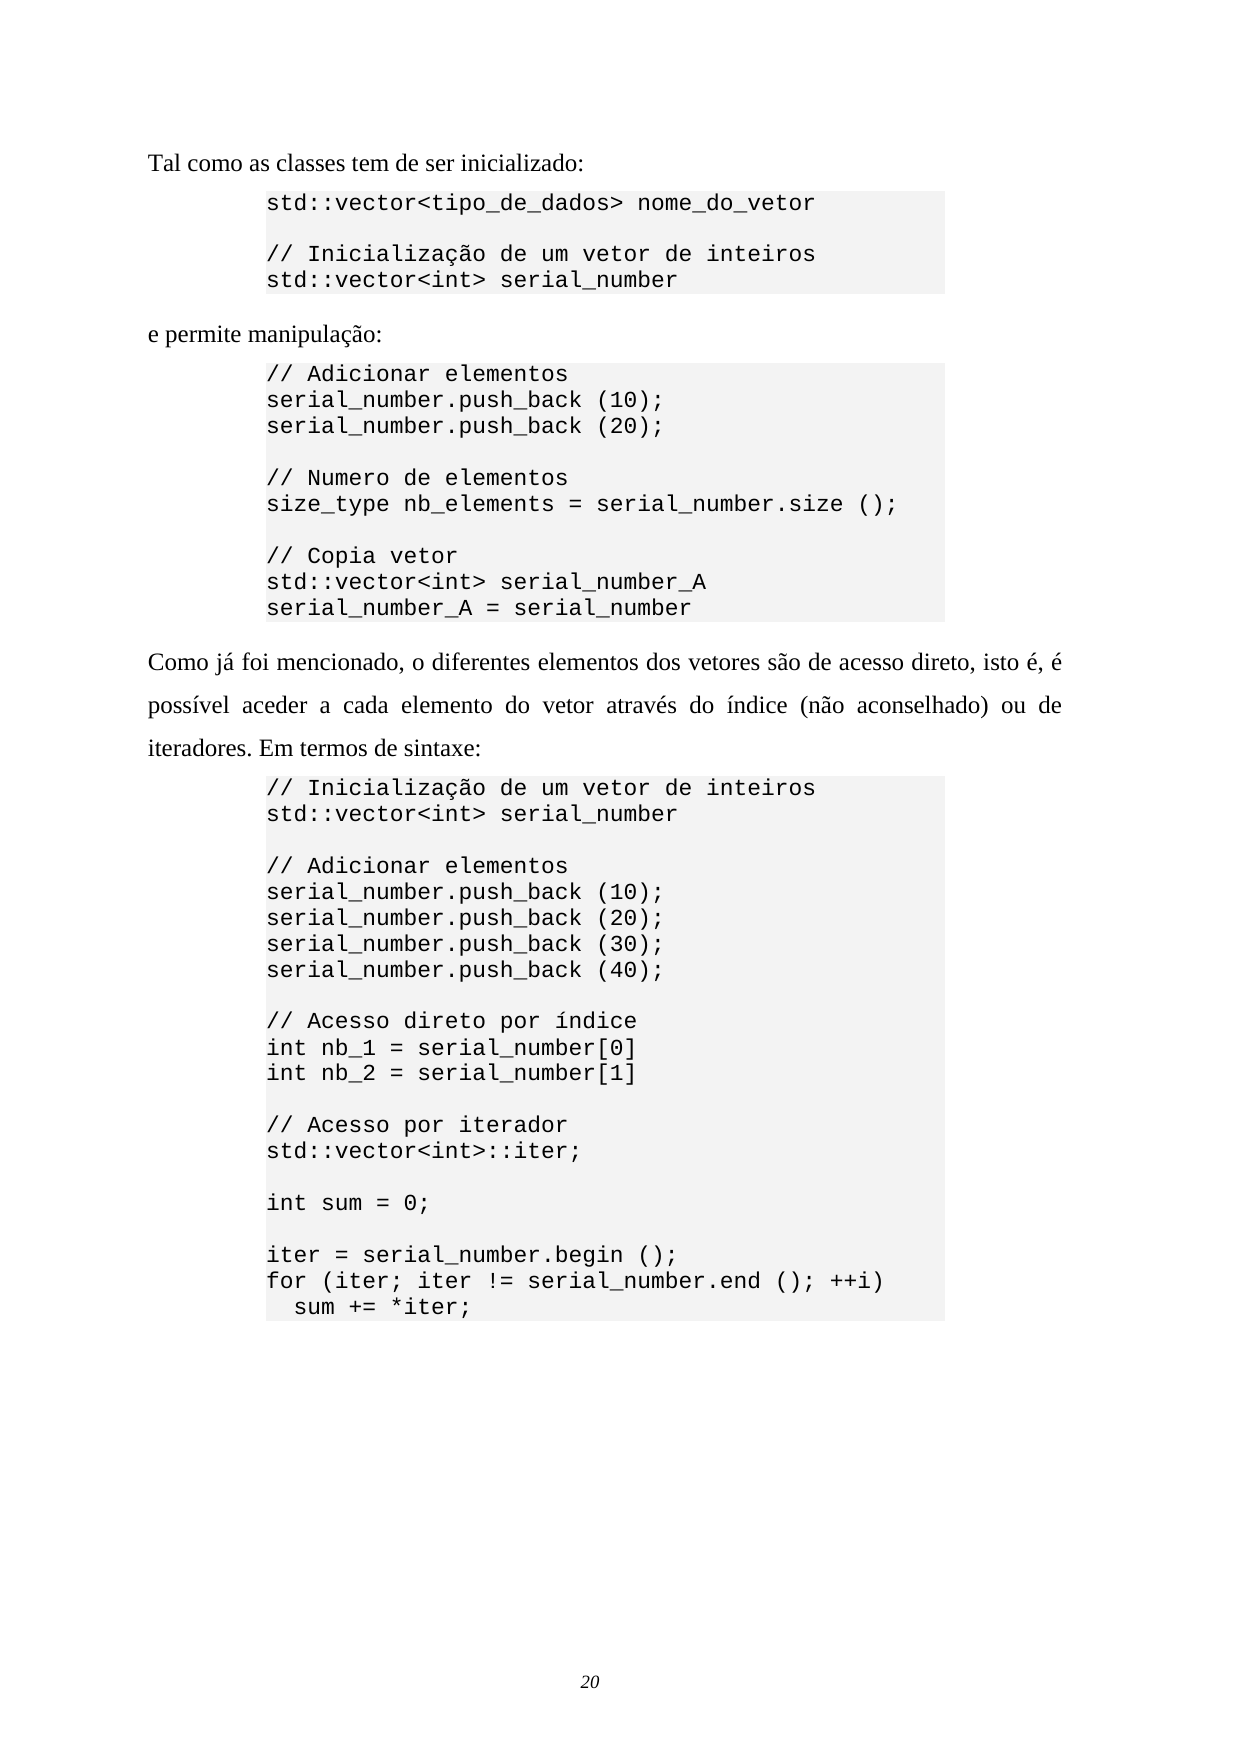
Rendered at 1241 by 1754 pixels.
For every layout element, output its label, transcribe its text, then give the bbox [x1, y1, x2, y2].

text serial_number.push_back (20); [266, 414, 945, 441]
text size_type nb_elements = serial_number.size (); [266, 492, 945, 518]
text Como já foi mencionado, o diferentes elementos dos vetores são de acesso direto, isto é, é possível aceder a cada elemento do vetor através do índice (não aconselhado) ou de iteradores. Em termos de sintaxe: [148, 647, 1063, 762]
text serial_number_A = serial_number [266, 596, 945, 622]
text serial_number.push_back (20); [266, 906, 945, 932]
text std::vector<int> serial_number [266, 269, 945, 294]
text std::vector<int> serial_number_A [266, 570, 945, 596]
text // Acesso por iterador [266, 1114, 945, 1139]
text // Copia vetor [266, 544, 945, 570]
text // Acesso direto por índice [266, 1010, 945, 1036]
text serial_number.push_back (10); [266, 389, 945, 414]
text iter = serial_number.begin (); [266, 1243, 945, 1269]
text int nb_1 = serial_number[0] [266, 1036, 945, 1062]
text // Inicialização de um vetor de inteiros [266, 776, 945, 802]
text // Inicialização de um vetor de inteiros [266, 243, 945, 269]
text sum += *iter; [266, 1295, 945, 1321]
text std::vector<tipo_de_dados> nome_do_vetor [266, 191, 945, 217]
text // Adicionar elementos [266, 854, 945, 880]
text serial_number.push_back (30); [266, 932, 945, 958]
text serial_number.push_back (40); [266, 958, 945, 984]
text std::vector<int>::iter; [266, 1139, 945, 1166]
text std::vector<int> serial_number [266, 802, 945, 828]
text // Numero de elementos [266, 466, 945, 492]
text // Adicionar elementos [266, 363, 945, 389]
text int sum = 0; [266, 1191, 945, 1217]
text Tal como as classes tem de ser inicializado: [148, 148, 1063, 176]
text serial_number.push_back (10); [266, 880, 945, 906]
text for (iter; iter != serial_number.end (); ++i) [266, 1269, 945, 1295]
text e permite manipulação: [148, 319, 1063, 348]
text int nb_2 = serial_number[1] [266, 1062, 945, 1088]
